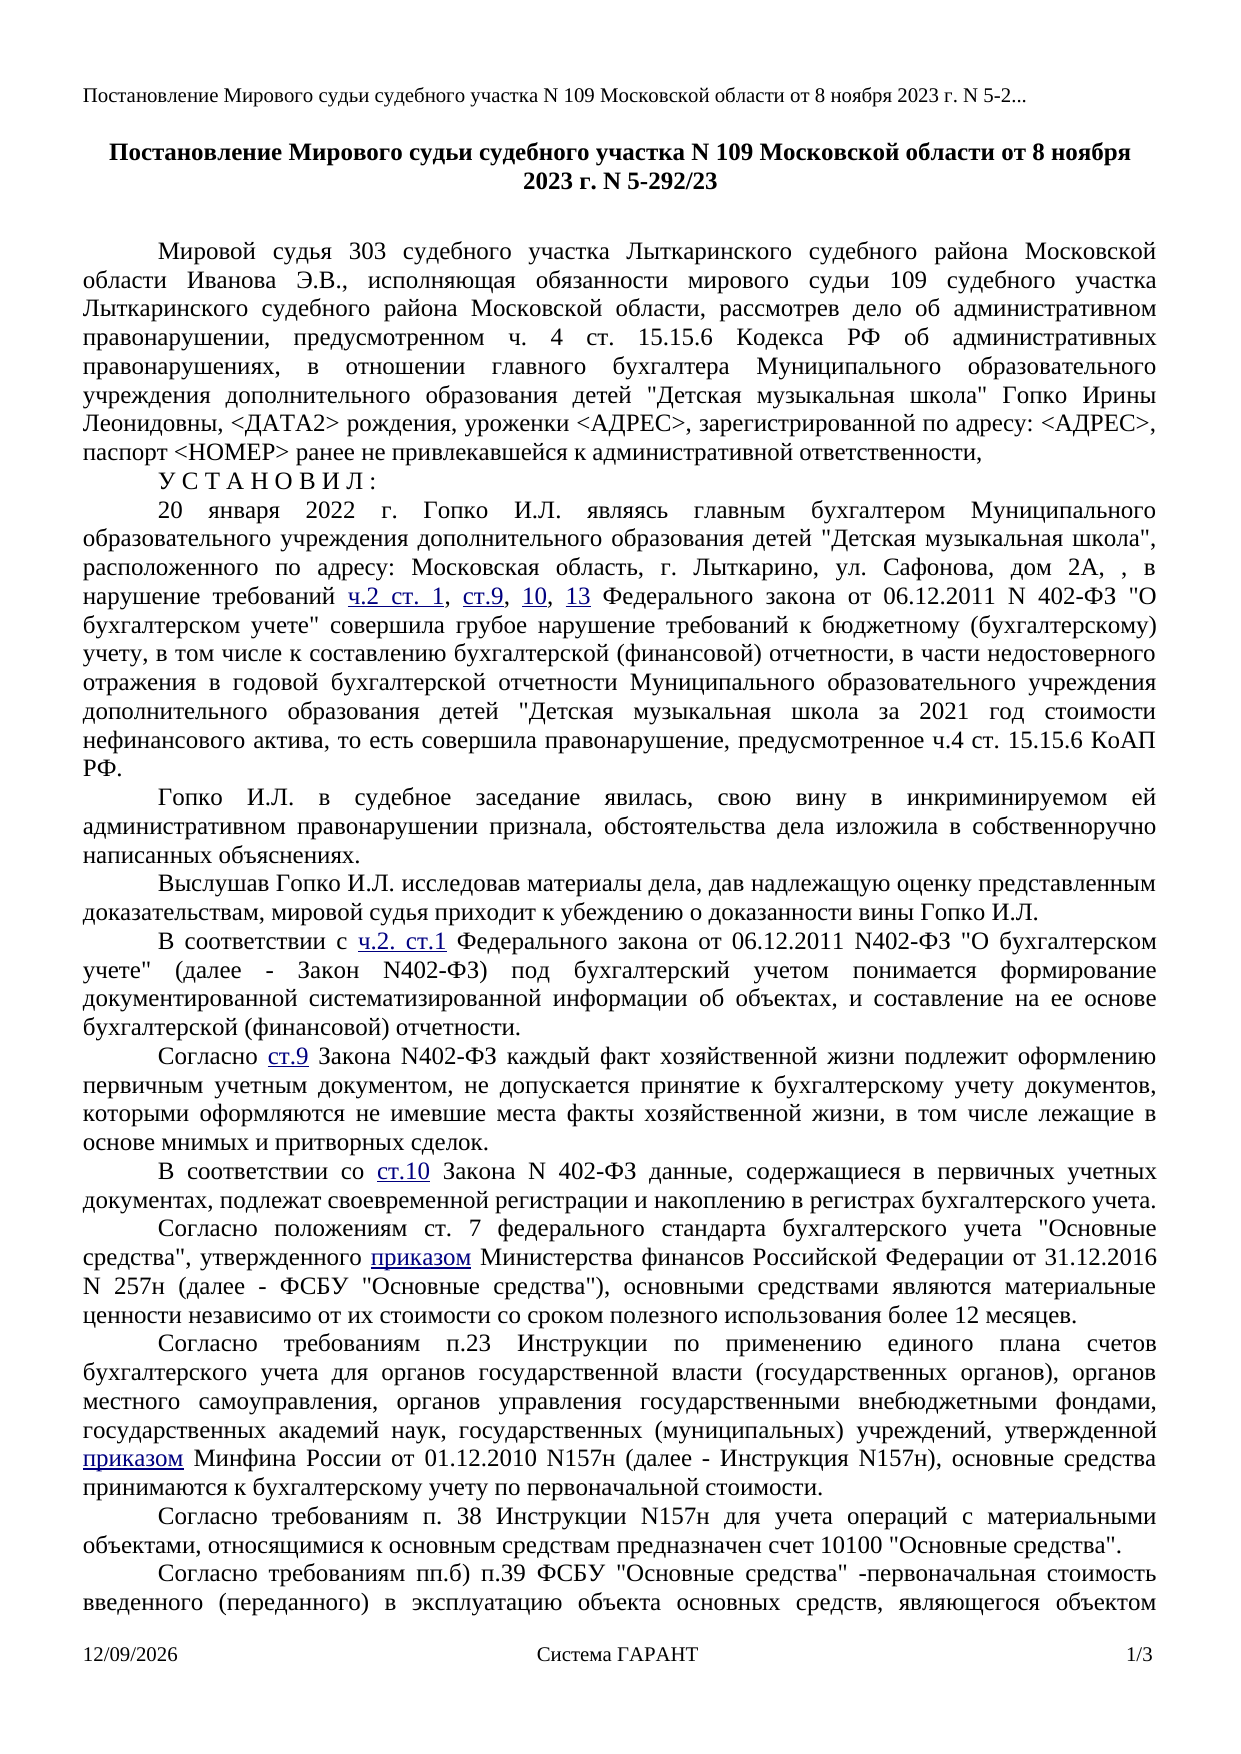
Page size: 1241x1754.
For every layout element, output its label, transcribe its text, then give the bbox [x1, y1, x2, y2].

subtitle Постановление Мирового судьи судебного участка N 109 Московской области от 8 ноября 2023 г. N 5-292/23 [83, 137, 1157, 195]
text Согласно требованиям пп.б) п.39 ФСБУ "Основные средства" -первоначальная стоимость введенного (переданного) в эксплуатацию объекта основных средств, являющегося объектом [83, 1558, 1157, 1616]
text У С Т А Н О В И Л : [83, 466, 1157, 495]
text Гопко И.Л. в судебное заседание явилась, свою вину в инкриминируемом ей административном правонарушении признала, обстоятельства дела изложила в собственноручно написанных объяснениях. [83, 782, 1157, 868]
text 20 января 2022 г. Гопко И.Л. являясь главным бухгалтером Муниципального образовательного учреждения дополнительного образования детей "Детская музыкальная школа", расположенного по адресу: Московская область, г. Лыткарино, ул. Сафонова, дом 2А, , в нарушение требований ч.2 ст. 1, ст.9, 10, 13 Федерального закона от 06.12.2011 N 402-ФЗ "О бухгалтерском учете" совершила грубое нарушение требований к бюджетному (бухгалтерскому) учету, в том числе к составлению бухгалтерской (финансовой) отчетности, в части недостоверного отражения в годовой бухгалтерской отчетности Муниципального образовательного учреждения дополнительного образования детей "Детская музыкальная школа за 2021 год стоимости нефинансового актива, то есть совершила правонарушение, предусмотренное ч.4 ст. 15.15.6 КоАП РФ. [83, 495, 1157, 782]
text Согласно требованиям п.23 Инструкции по применению единого плана счетов бухгалтерского учета для органов государственной власти (государственных органов), органов местного самоуправления, органов управления государственными внебюджетными фондами, государственных академий наук, государственных (муниципальных) учреждений, утвержденной приказом Минфина России от 01.12.2010 N157н (далее - Инструкция N157н), основные средства принимаются к бухгалтерскому учету по первоначальной стоимости. [83, 1328, 1157, 1501]
text Мировой судья 303 судебного участка Лыткаринского судебного района Московской области Иванова Э.В., исполняющая обязанности мирового судьи 109 судебного участка Лыткаринского судебного района Московской области, рассмотрев дело об административном правонарушении, предусмотренном ч. 4 ст. 15.15.6 Кодекса РФ об административных правонарушениях, в отношении главного бухгалтера Муниципального образовательного учреждения дополнительного образования детей "Детская музыкальная школа" Гопко Ирины Леонидовны, <ДАТА2> рождения, уроженки <АДРЕС>, зарегистрированной по адресу: <АДРЕС>, паспорт <НОМЕР> ранее не привлекавшейся к административной ответственности, [83, 236, 1157, 466]
text Согласно положениям ст. 7 федерального стандарта бухгалтерского учета "Основные средства", утвержденного приказом Министерства финансов Российской Федерации от 31.12.2016 N 257н (далее - ФСБУ "Основные средства"), основными средствами являются материальные ценности независимо от их стоимости со сроком полезного использования более 12 месяцев. [83, 1213, 1157, 1328]
text Согласно ст.9 Закона N402-ФЗ каждый факт хозяйственной жизни подлежит оформлению первичным учетным документом, не допускается принятие к бухгалтерскому учету документов, которыми оформляются не имевшие места факты хозяйственной жизни, в том числе лежащие в основе мнимых и притворных сделок. [83, 1041, 1157, 1156]
text Выслушав Гопко И.Л. исследовав материалы дела, дав надлежащую оценку представленным доказательствам, мировой судья приходит к убеждению о доказанности вины Гопко И.Л. [83, 868, 1157, 926]
text В соответствии со ст.10 Закона N 402-ФЗ данные, содержащиеся в первичных учетных документах, подлежат своевременной регистрации и накоплению в регистрах бухгалтерского учета. [83, 1156, 1157, 1213]
text В соответствии с ч.2. ст.1 Федерального закона от 06.12.2011 N402-ФЗ "О бухгалтерском учете" (далее - Закон N402-ФЗ) под бухгалтерский учетом понимается формирование документированной систематизированной информации об объектах, и составление на ее основе бухгалтерской (финансовой) отчетности. [83, 926, 1157, 1041]
text Согласно требованиям п. 38 Инструкции N157н для учета операций с материальными объектами, относящимися к основным средствам предназначен счет 10100 "Основные средства". [83, 1501, 1157, 1558]
